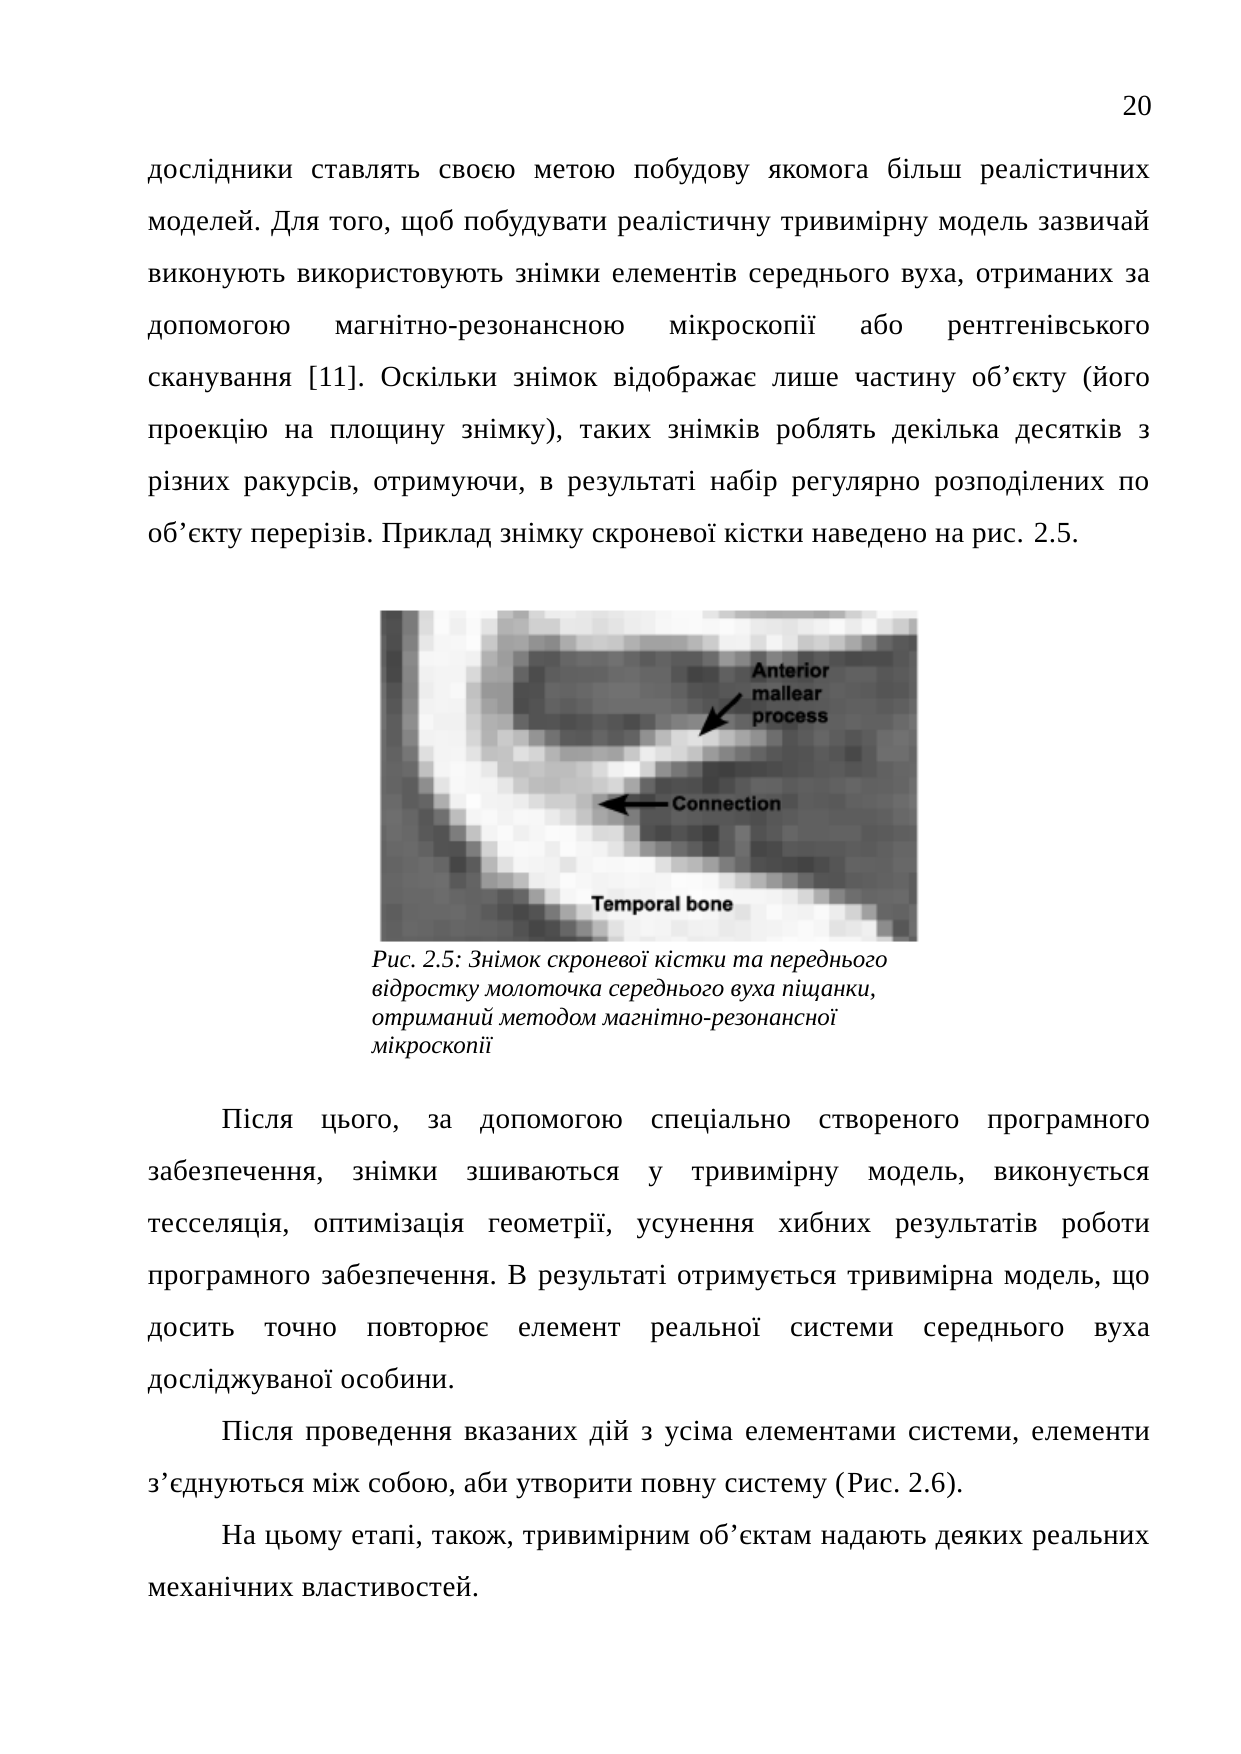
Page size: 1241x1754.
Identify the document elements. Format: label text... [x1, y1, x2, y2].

picture [371, 603, 928, 945]
text На цьому етапі, також, тривимірним об’єктам надають деяких реальних механічних властивостей. [148, 1517, 1152, 1603]
text Рис. 2.5: Знімок скроневої кістки та переднього відростку молоточка середнього вуха піщанки, отриманий методом магнітно-резонансної мікроскопії [372, 945, 928, 1059]
text Після цього, за допомогою спеціально створеного програмного забезпечення, знімки зшиваються у тривимірну модель, виконується тесселяція, оптимізація геометрії, усунення хибних результатів роботи програмного забезпечення. В результаті отримується тривимірна модель, що досить точно повторює елемент реальної системи середнього вуха досліджуваної особини. [148, 567, 1152, 1395]
text дослідники ставлять своєю метою побудову якомога більш реалістичних моделей. Для того, щоб побудувати реалістичну тривимірну модель зазвичай виконують використовують знімки елементів середнього вуха, отриманих за допомогою магнітно-резонансною мікроскопії або рентгенівського сканування [11]. Оскільки знімок відображає лише частину об’єкту (його проекцію на площину знімку), таких знімків роблять декілька десятків з різних ракурсів, отримуючи, в результаті набір регулярно розподілених по об’єкту перерізів. Приклад знімку скроневої кістки наведено на рис. 2.5. [148, 152, 1152, 549]
text Після проведення вказаних дій з усіма елементами системи, елементи з’єднуються між собою, аби утворити повну систему (Рис. 2.6). [148, 1413, 1152, 1499]
